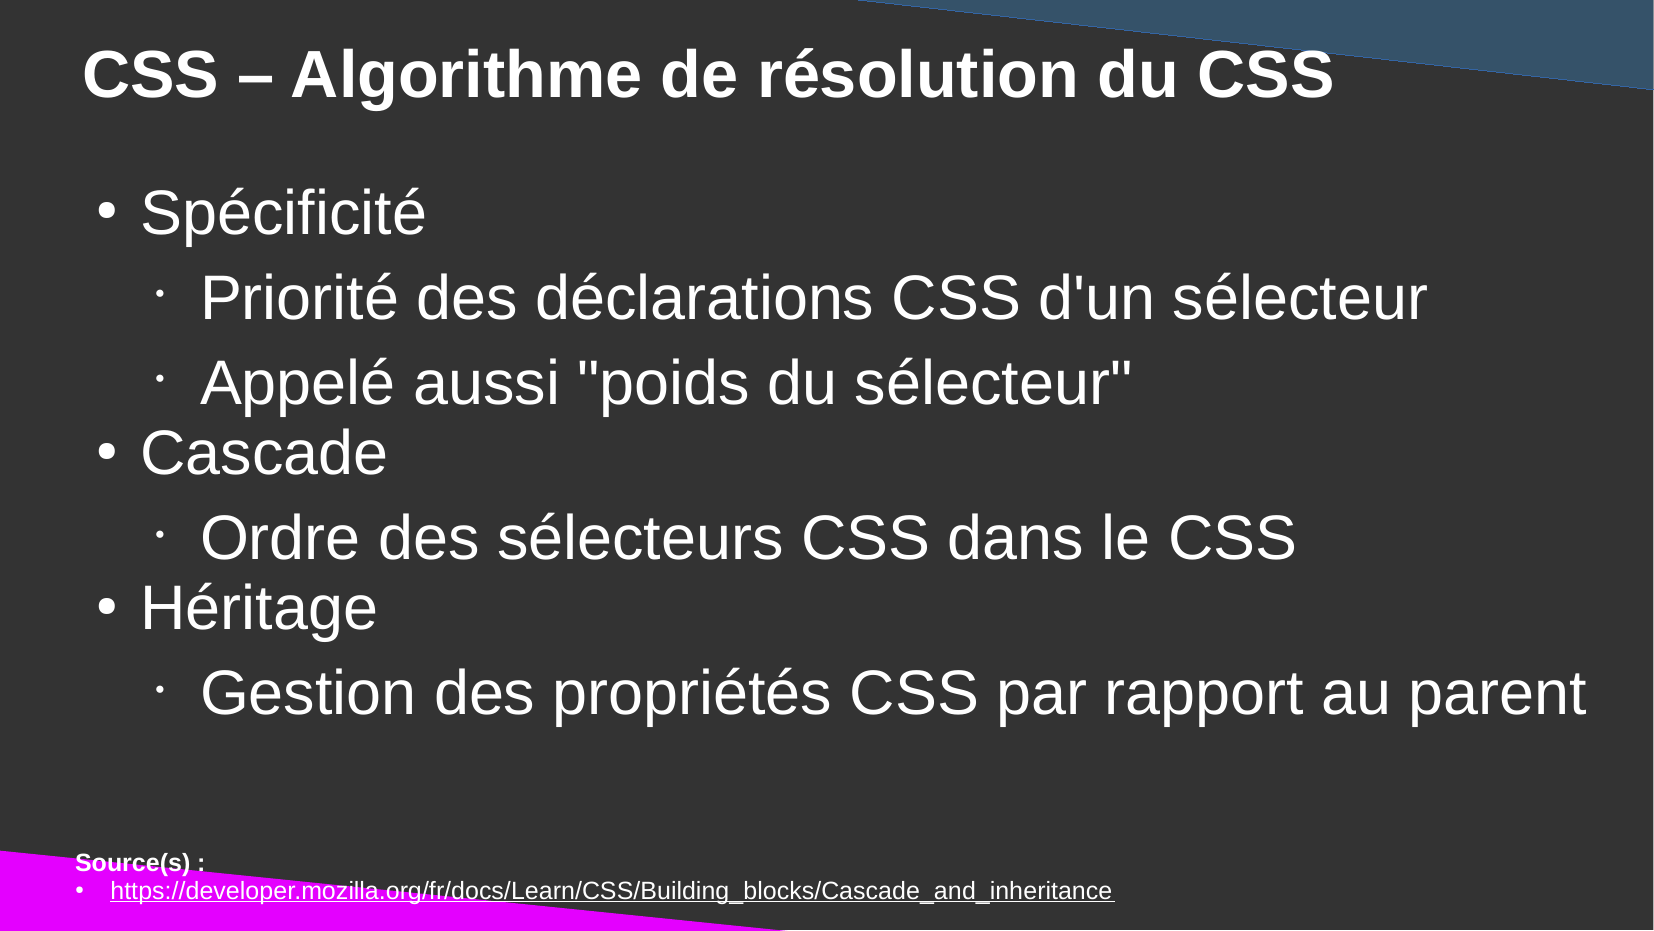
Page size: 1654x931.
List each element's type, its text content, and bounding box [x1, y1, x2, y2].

text_box [0, 850, 788, 931]
text_box Source(s) : https://developer.mozilla.org/fr/docs/Learn/CSS/Building_blocks/Cascade_and_inheritance [60, 841, 1546, 913]
list Spécificité Priorité des déclarations CSS d'un sélecteur Appelé aussi "poids du sélecteur" Cascade Ordre des sélecteurs CSS dans le CSS Héritage Gestion des propriétés CSS par rapport au parent [80, 177, 1605, 780]
text_box [858, 0, 1654, 90]
title CSS – Algorithme de résolution du CSS [82, 37, 1571, 114]
